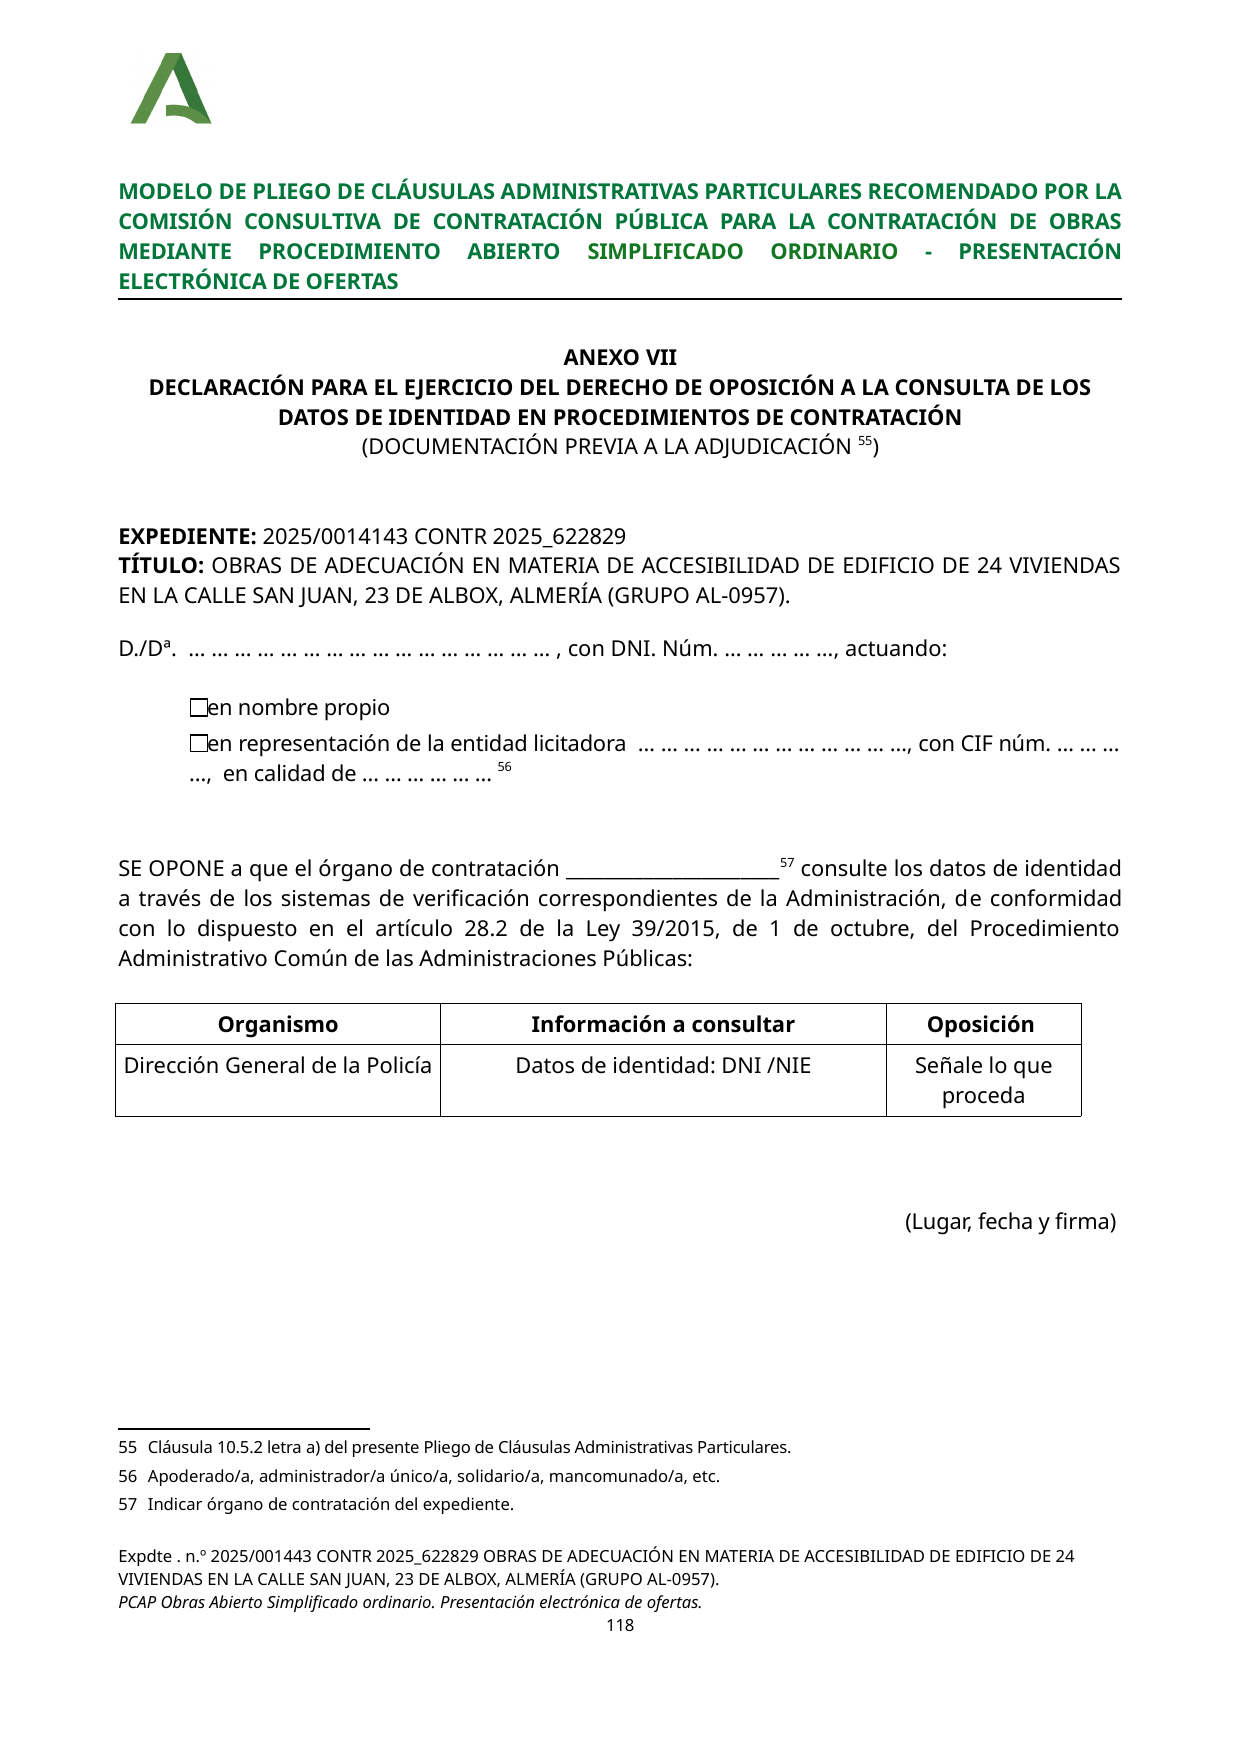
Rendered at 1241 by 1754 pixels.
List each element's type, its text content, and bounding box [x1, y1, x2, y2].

text MODELO DE PLIEGO DE CLÁUSULAS ADMINISTRATIVAS PARTICULARES RECOMENDADO POR LA COMISIÓN CONSULTIVA DE CONTRATACIÓN PÚBLICA PARA LA CONTRATACIÓN DE OBRAS MEDIANTE PROCEDIMIENTO ABIERTO SIMPLIFICADO ORDINARIO - PRESENTACIÓN ELECTRÓNICA DE OFERTAS [118, 176, 1122, 298]
table_cell Dirección General de la Policía [116, 1045, 440, 1116]
text en nombre propio [189, 692, 1122, 722]
table_cell Datos de identidad: DNI /NIE [441, 1045, 886, 1116]
text D./Dª. … … … … … … … … … … … … … … … … , con DNI. Núm. … … … … …, actuando: [118, 633, 1122, 663]
table_header Organismo [116, 1004, 440, 1044]
text DECLARACIÓN PARA EL EJERCICIO DEL DERECHO DE OPOSICIÓN A LA CONSULTA DE LOS DATOS DE IDENTIDAD EN PROCEDIMIENTOS DE CONTRATACIÓN [118, 372, 1122, 431]
text Indicar órgano de contratación del expediente. [118, 1493, 1122, 1516]
text ANEXO VII [118, 342, 1122, 372]
text SE OPONE a que el órgano de contratación ______________________ consulte los datos de identidad a través de los sistemas de verificación correspondientes de la Administración, de conformidad con lo dispuesto en el artículo 28.2 de la Ley 39/2015, de 1 de octubre, del Procedimiento Administrativo Común de las Administraciones Públicas: [118, 853, 1122, 973]
table_header Oposición [887, 1004, 1081, 1044]
text Apoderado/a, administrador/a único/a, solidario/a, mancomunado/a, etc. [118, 1464, 1122, 1487]
table_cell Señale lo que proceda [887, 1045, 1081, 1116]
picture [127, 48, 216, 128]
text en representación de la entidad licitadora … … … … … … … … … … … …, con CIF núm. … … … …, en calidad de … … … … … … [189, 728, 1122, 788]
text (DOCUMENTACIÓN PREVIA A LA ADJUDICACIÓN ) [118, 431, 1122, 461]
text EXPEDIENTE: 2025/0014143 CONTR 2025_622829 [118, 521, 1122, 551]
text TÍTULO: OBRAS DE ADECUACIÓN EN MATERIA DE ACCESIBILIDAD DE EDIFICIO DE 24 VIVIENDAS EN LA CALLE SAN JUAN, 23 DE ALBOX, ALMERÍA (GRUPO AL-0957). [118, 551, 1122, 610]
table_header Información a consultar [441, 1004, 886, 1044]
text (Lugar, fecha y firma) [118, 1206, 1122, 1235]
text Cláusula 10.5.2 letra a) del presente Pliego de Cláusulas Administrativas Particulares. [118, 1436, 1122, 1458]
